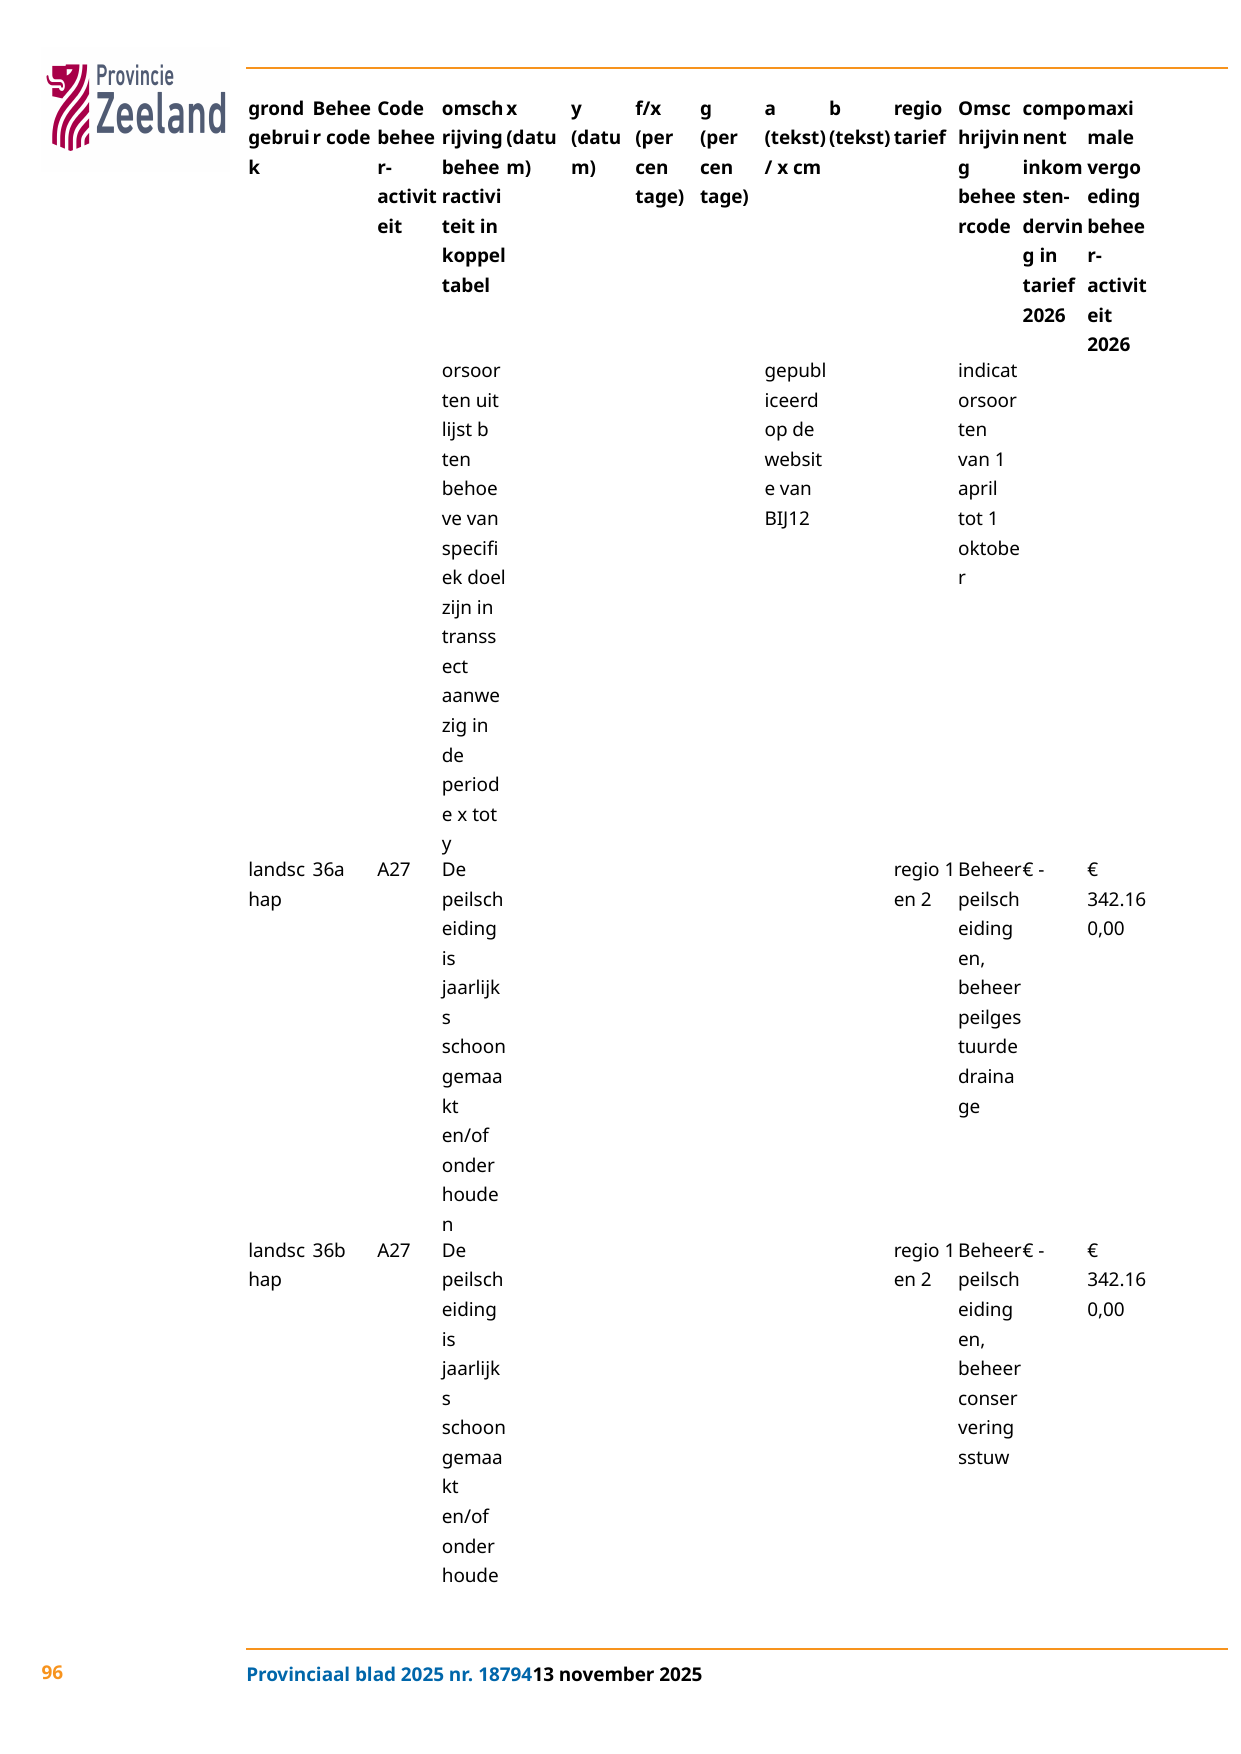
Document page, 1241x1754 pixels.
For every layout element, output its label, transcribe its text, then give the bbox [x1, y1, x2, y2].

table_header Beheer code [313, 95, 377, 357]
table_cell [764, 1237, 829, 1588]
table_cell [700, 1237, 764, 1588]
table_cell gepubliceerd op de website van BIJ12 [764, 357, 829, 856]
table_header omschrijving beheeractiviteit in koppeltabel [442, 95, 506, 357]
table_header maximale vergoeding beheer-activiteit 2026 [1087, 95, 1152, 357]
table_cell De peilscheiding is jaarlijks schoongemaakt en/of onderhoude [442, 1237, 506, 1588]
table_cell [1087, 357, 1152, 856]
table_header f/x (per cen tage) [635, 95, 700, 357]
table_cell [571, 856, 635, 1237]
table_cell [829, 856, 893, 1237]
table_cell € 342.160,00 [1087, 1237, 1152, 1588]
table_cell [506, 357, 571, 856]
table_header g (per cen tage) [700, 95, 764, 357]
table_header regio tarief [894, 95, 958, 357]
table_cell [894, 357, 958, 856]
table_cell € - [1023, 1237, 1087, 1588]
table_cell [829, 1237, 893, 1588]
table_cell [764, 856, 829, 1237]
table_cell [571, 1237, 635, 1588]
table_cell Beheer peilscheidingen, beheer conserveringsstuw [958, 1237, 1022, 1588]
picture [41, 47, 231, 172]
table_cell [635, 1237, 700, 1588]
table_cell [700, 856, 764, 1237]
table_cell orsoorten uit lijst b ten behoeve van specifiek doel zijn in transsect aanwezig in de periode x tot y [442, 357, 506, 856]
table_cell Beheer peilscheidingen, beheer peilgestuurde drainage [958, 856, 1022, 1237]
table_cell [313, 357, 377, 856]
table_cell 36a [313, 856, 377, 1237]
table_cell [700, 357, 764, 856]
table_header a (tekst) / x cm [764, 95, 829, 357]
table_header y (datum) [571, 95, 635, 357]
table_cell [506, 856, 571, 1237]
table_cell A27 [377, 1237, 442, 1588]
table_cell [377, 357, 442, 856]
table_cell [829, 357, 893, 856]
table_header component inkomsten-derving in tarief 2026 [1023, 95, 1087, 357]
table_header x (datum) [506, 95, 571, 357]
table_cell A27 [377, 856, 442, 1237]
table_cell € 342.160,00 [1087, 856, 1152, 1237]
table_cell 36b [313, 1237, 377, 1588]
table_cell [571, 357, 635, 856]
table_cell [248, 357, 312, 856]
table_header b (tekst) [829, 95, 893, 357]
table_cell [1023, 357, 1087, 856]
table_cell € - [1023, 856, 1087, 1237]
table_header Code beheer-activiteit [377, 95, 442, 357]
table_cell [635, 856, 700, 1237]
table_header grond gebruik [248, 95, 312, 357]
table_cell regio 1 en 2 [894, 856, 958, 1237]
table_header Omschrijving beheercode [958, 95, 1022, 357]
table_cell regio 1 en 2 [894, 1237, 958, 1588]
table_cell [635, 357, 700, 856]
table_cell indicatorsoorten van 1 april tot 1 oktober [958, 357, 1022, 856]
table_cell De peilscheiding is jaarlijks schoongemaakt en/of onderhouden [442, 856, 506, 1237]
table_cell landschap [248, 856, 312, 1237]
table_cell [506, 1237, 571, 1588]
table_cell landschap [248, 1237, 312, 1588]
